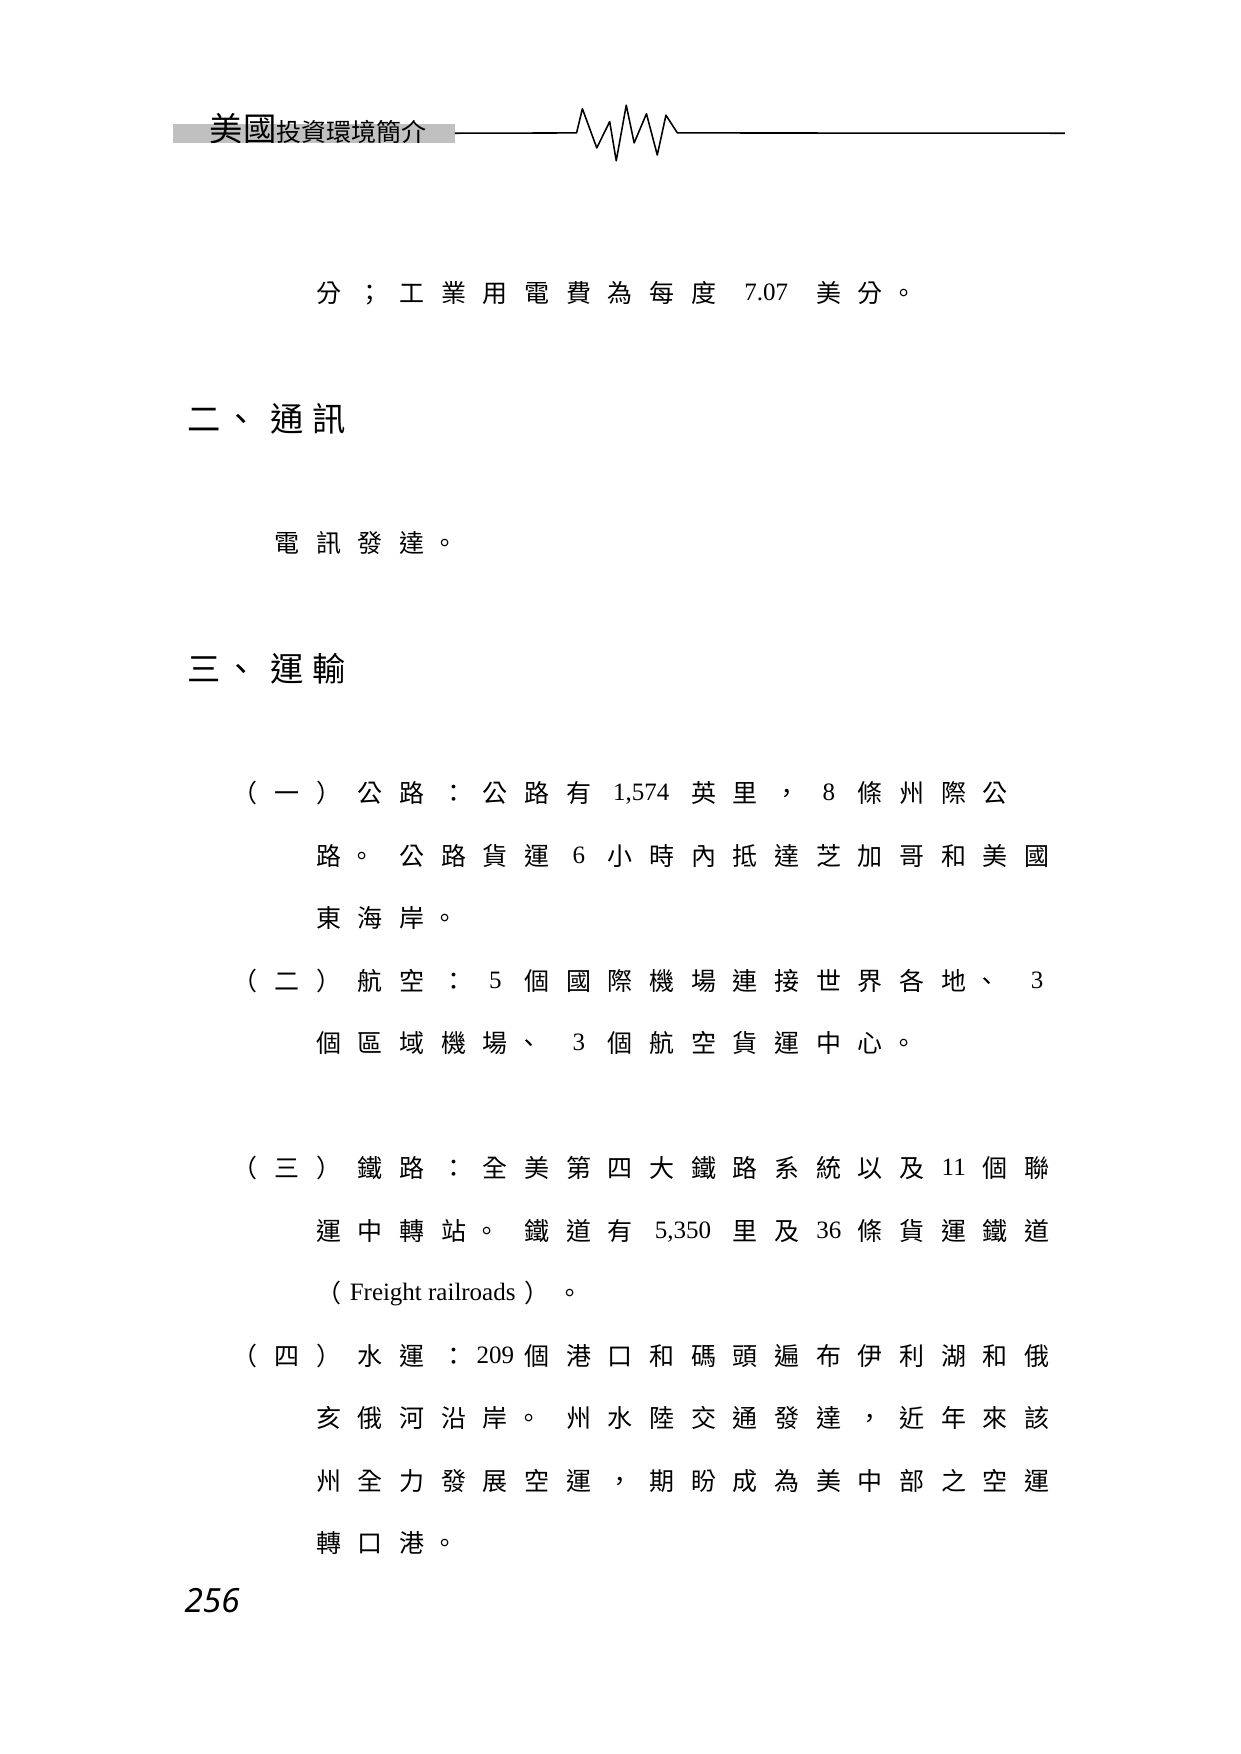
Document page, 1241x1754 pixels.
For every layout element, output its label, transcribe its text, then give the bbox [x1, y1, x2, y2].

text 三、運輸 [183, 625, 1058, 688]
text 分；工業用電費為每度7.07美分。 [207, 250, 1058, 313]
text 二、通訊 [183, 375, 1058, 438]
text （二）航空：5個國際機場連接世界各地、3個區域機場、3個航空貨運中心。 [207, 938, 1058, 1063]
text （三）鐵路：全美第四大鐵路系統以及11個聯運中轉站。鐵道有5,350里及36條貨運鐵道（Freight railroads）。 [207, 1125, 1058, 1313]
text （四）水運：209個港口和碼頭遍布伊利湖和俄亥俄河沿岸。州水陸交通發達，近年來該州全力發展空運，期盼成為美中部之空運轉口港。 [207, 1313, 1058, 1563]
text 電訊發達。 [183, 500, 1058, 563]
text （一）公路：公路有1,574英里，8條州際公路。公路貨運6小時內抵達芝加哥和美國東海岸。 [207, 750, 1058, 938]
